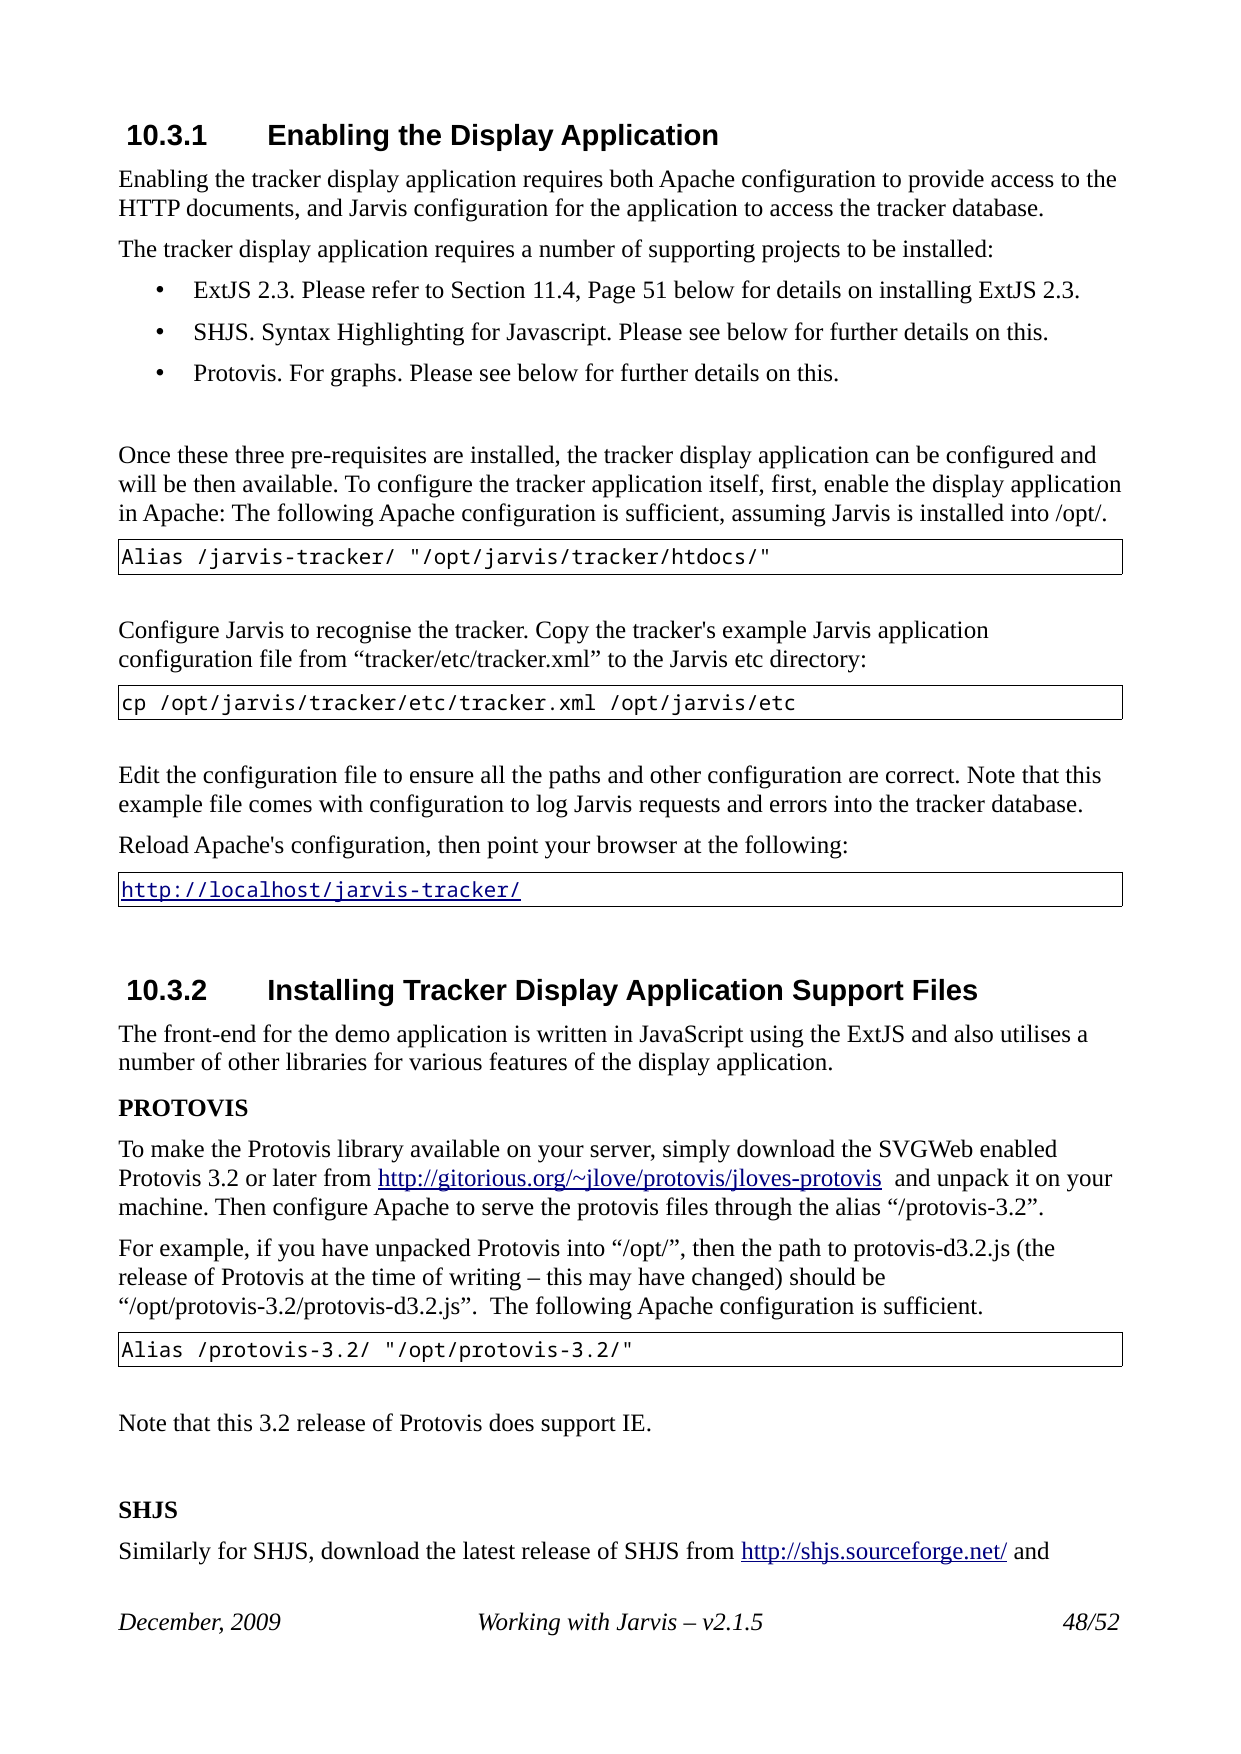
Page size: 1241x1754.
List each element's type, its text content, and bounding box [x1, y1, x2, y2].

text cp /opt/jarvis/tracker/etc/tracker.xml /opt/jarvis/etc [119, 686, 1122, 719]
text Edit the configuration file to ensure all the paths and other configuration are correct. Note that this example file comes with configuration to log Jarvis requests and errors into the tracker database. [118, 761, 1122, 818]
text The tracker display application requires a number of supporting projects to be installed: [118, 234, 1122, 263]
text Enabling the tracker display application requires both Apache configuration to provide access to the HTTP documents, and Jarvis configuration for the application to access the tracker database. [118, 164, 1122, 222]
text For example, if you have unpacked Protovis into “/opt/”, then the path to protovis-d3.2.js (the release of Protovis at the time of writing – this may have changed) should be “/opt/protovis-3.2/protovis-d3.2.js”. The following Apache configuration is sufficient. [118, 1233, 1122, 1319]
list SHJS. Syntax Highlighting for Javascript. Please see below for further details on this. [156, 317, 1122, 345]
subtitle PROTOVIS [118, 1093, 1122, 1122]
text The front-end for the demo application is written in JavaScript using the ExtJS and also utilises a number of other libraries for various features of the display application. [118, 1019, 1122, 1076]
text http://localhost/jarvis-tracker/ [119, 873, 1122, 906]
text Similarly for SHJS, download the latest release of SHJS from http://shjs.sourceforge.net/ and [118, 1536, 1122, 1565]
list ExtJS 2.3. Please refer to Section 11.4, Page 50 below for details on installing ExtJS 2.3. [156, 275, 1122, 304]
subtitle SHJS [118, 1495, 1122, 1524]
text Once these three pre-requisites are installed, the tracker display application can be configured and will be then available. To configure the tracker application itself, first, enable the display application in Apache: The following Apache configuration is sufficient, assuming Jarvis is installed into /opt/. [118, 440, 1122, 527]
text Note that this 3.2 release of Protovis does support IE. [118, 1408, 1122, 1436]
subtitle Enabling the Display Application [118, 118, 1122, 152]
text Configure Jarvis to recognise the tracker. Copy the tracker's example Jarvis application configuration file from “tracker/etc/tracker.xml” to the Jarvis etc directory: [118, 615, 1122, 672]
text Reload Apache's configuration, then point your browser at the following: [118, 831, 1122, 859]
text Alias /jarvis-tracker/ "/opt/jarvis/tracker/htdocs/" [119, 540, 1122, 574]
subtitle Installing Tracker Display Application Support Files [118, 973, 1122, 1006]
text To make the Protovis library available on your server, simply download the SVGWeb enabled Protovis 3.2 or later from http://gitorious.org/~jlove/protovis/jloves-protovis and unpack it on your machine. Then configure Apache to serve the protovis files through the alias “/protovis-3.2”. [118, 1134, 1122, 1221]
text Alias /protovis-3.2/ "/opt/protovis-3.2/" [119, 1333, 1122, 1366]
list Protovis. For graphs. Please see below for further details on this. [156, 358, 1122, 387]
